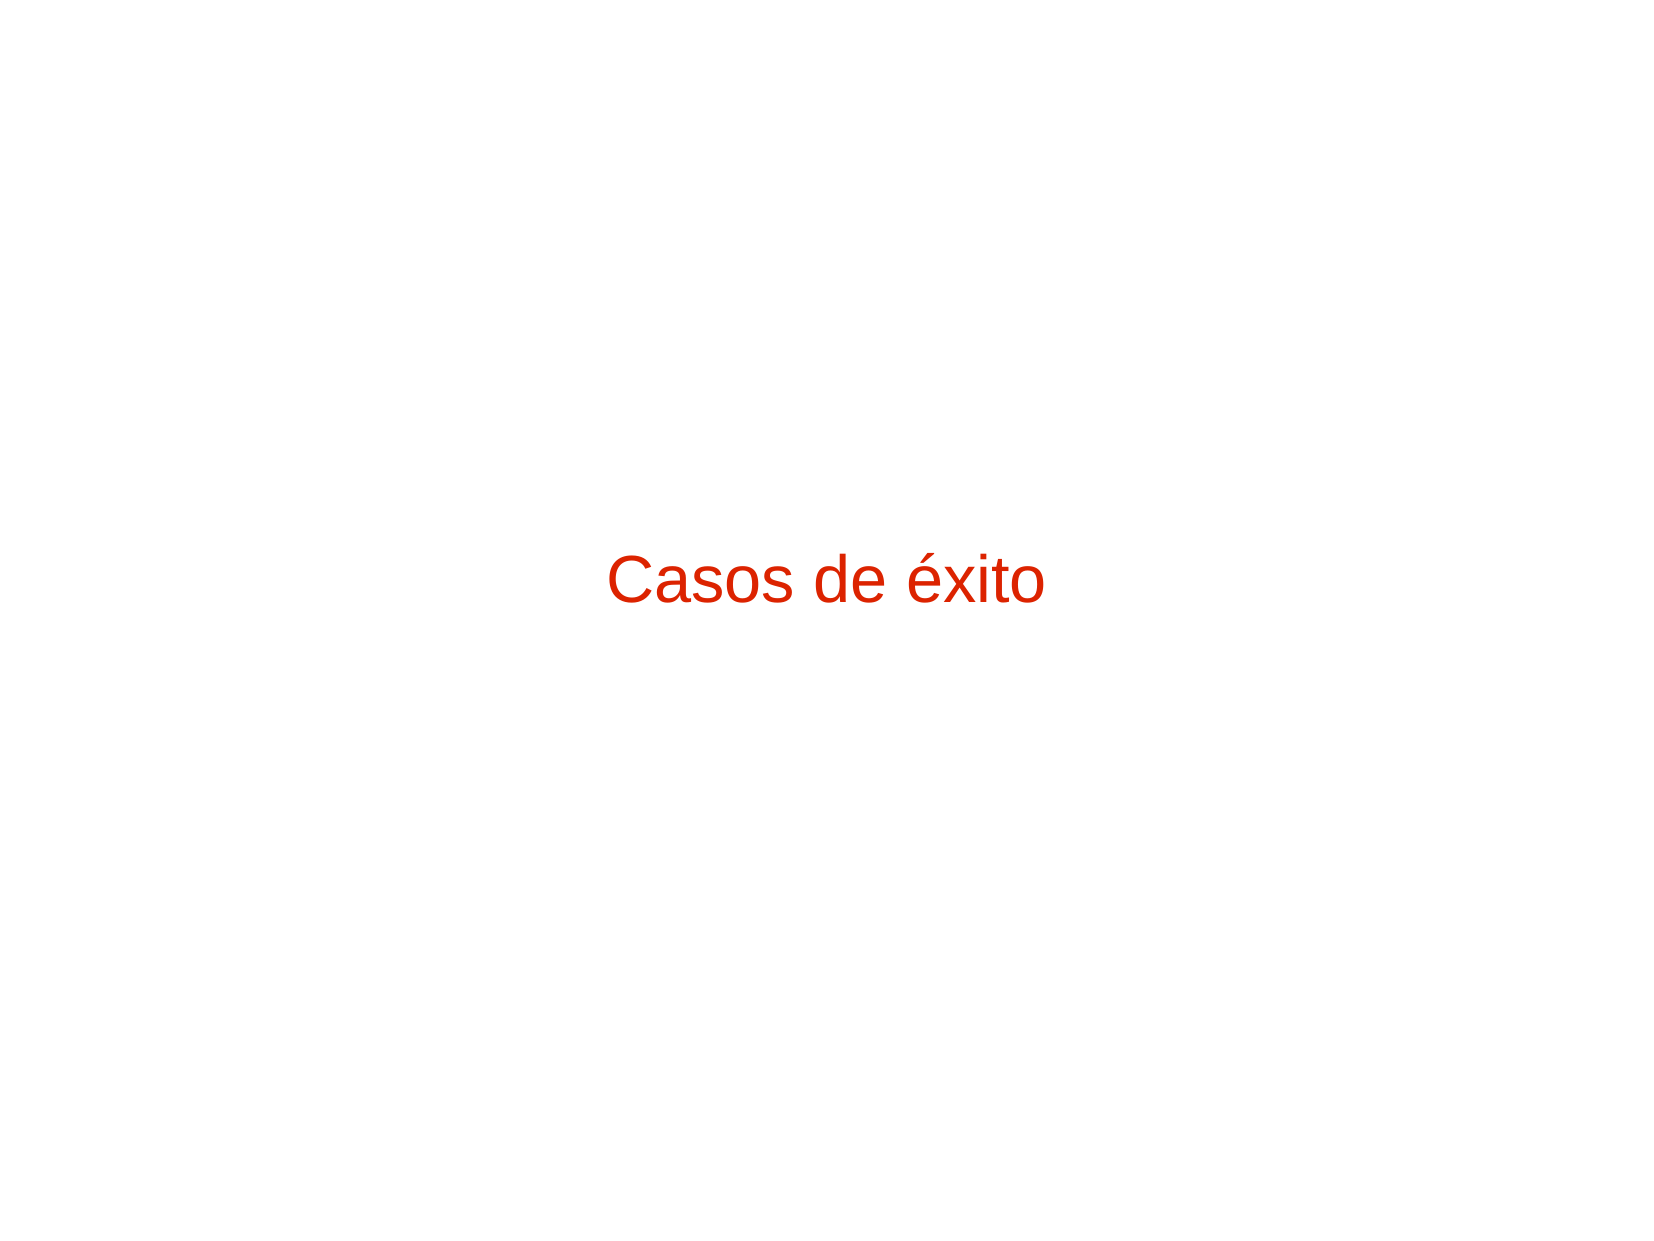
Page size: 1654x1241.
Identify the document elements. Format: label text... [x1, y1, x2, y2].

subtitle Casos de éxito [82, 49, 1571, 1109]
